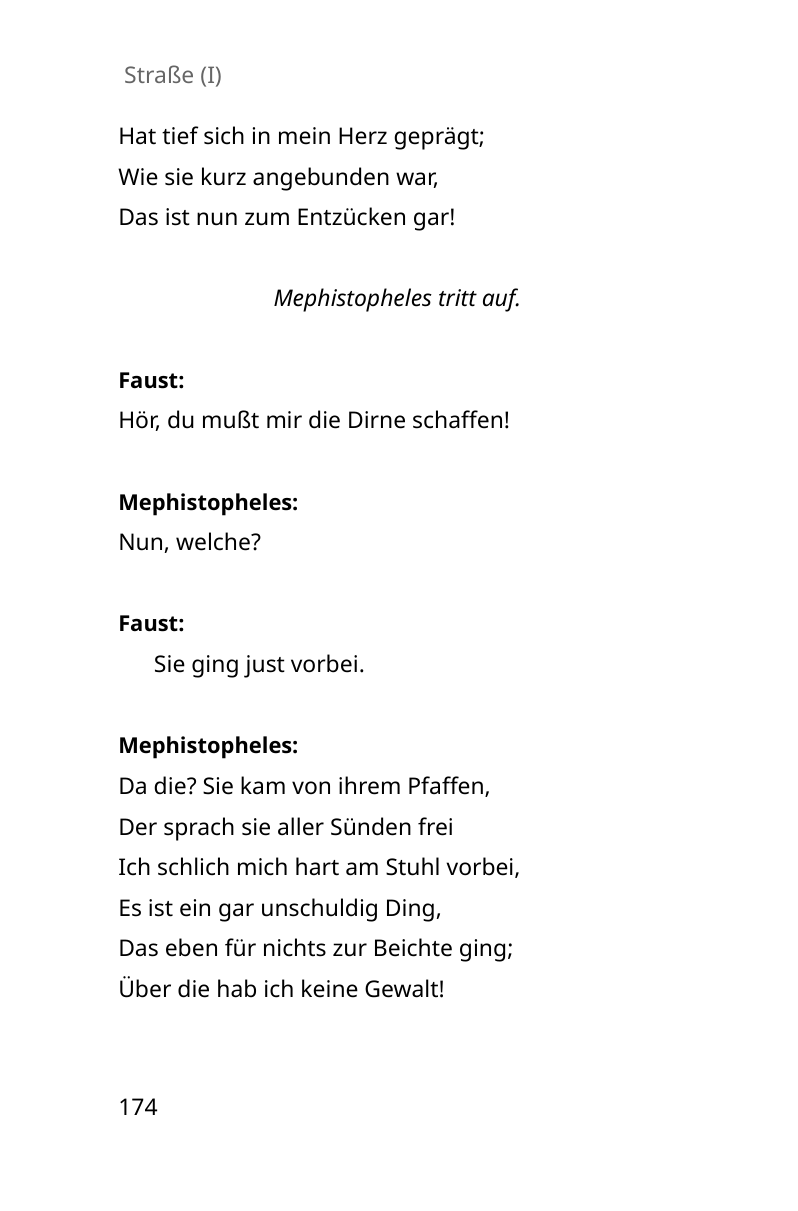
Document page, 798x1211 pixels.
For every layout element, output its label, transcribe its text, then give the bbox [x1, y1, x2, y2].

text Mephistopheles: Da die? Sie kam von ihrem Pfaffen, Der sprach sie aller Sünden frei Ich schlich mich hart am Stuhl vorbei, Es ist ein gar unschuldig Ding, Das eben für nichts zur Beichte ging; Über die hab ich keine Gewalt! [118, 706, 679, 1004]
text Mephistopheles tritt auf. [118, 259, 679, 313]
text Hat tief sich in mein Herz geprägt; Wie sie kurz angebunden war, Das ist nun zum Entzücken gar! [118, 120, 679, 232]
text Mephistopheles: Nun, welche? [118, 462, 679, 557]
text Faust: Hör, du mußt mir die Dirne schaffen! [118, 335, 679, 435]
text Faust: Sie ging just vorbei. [118, 584, 679, 679]
